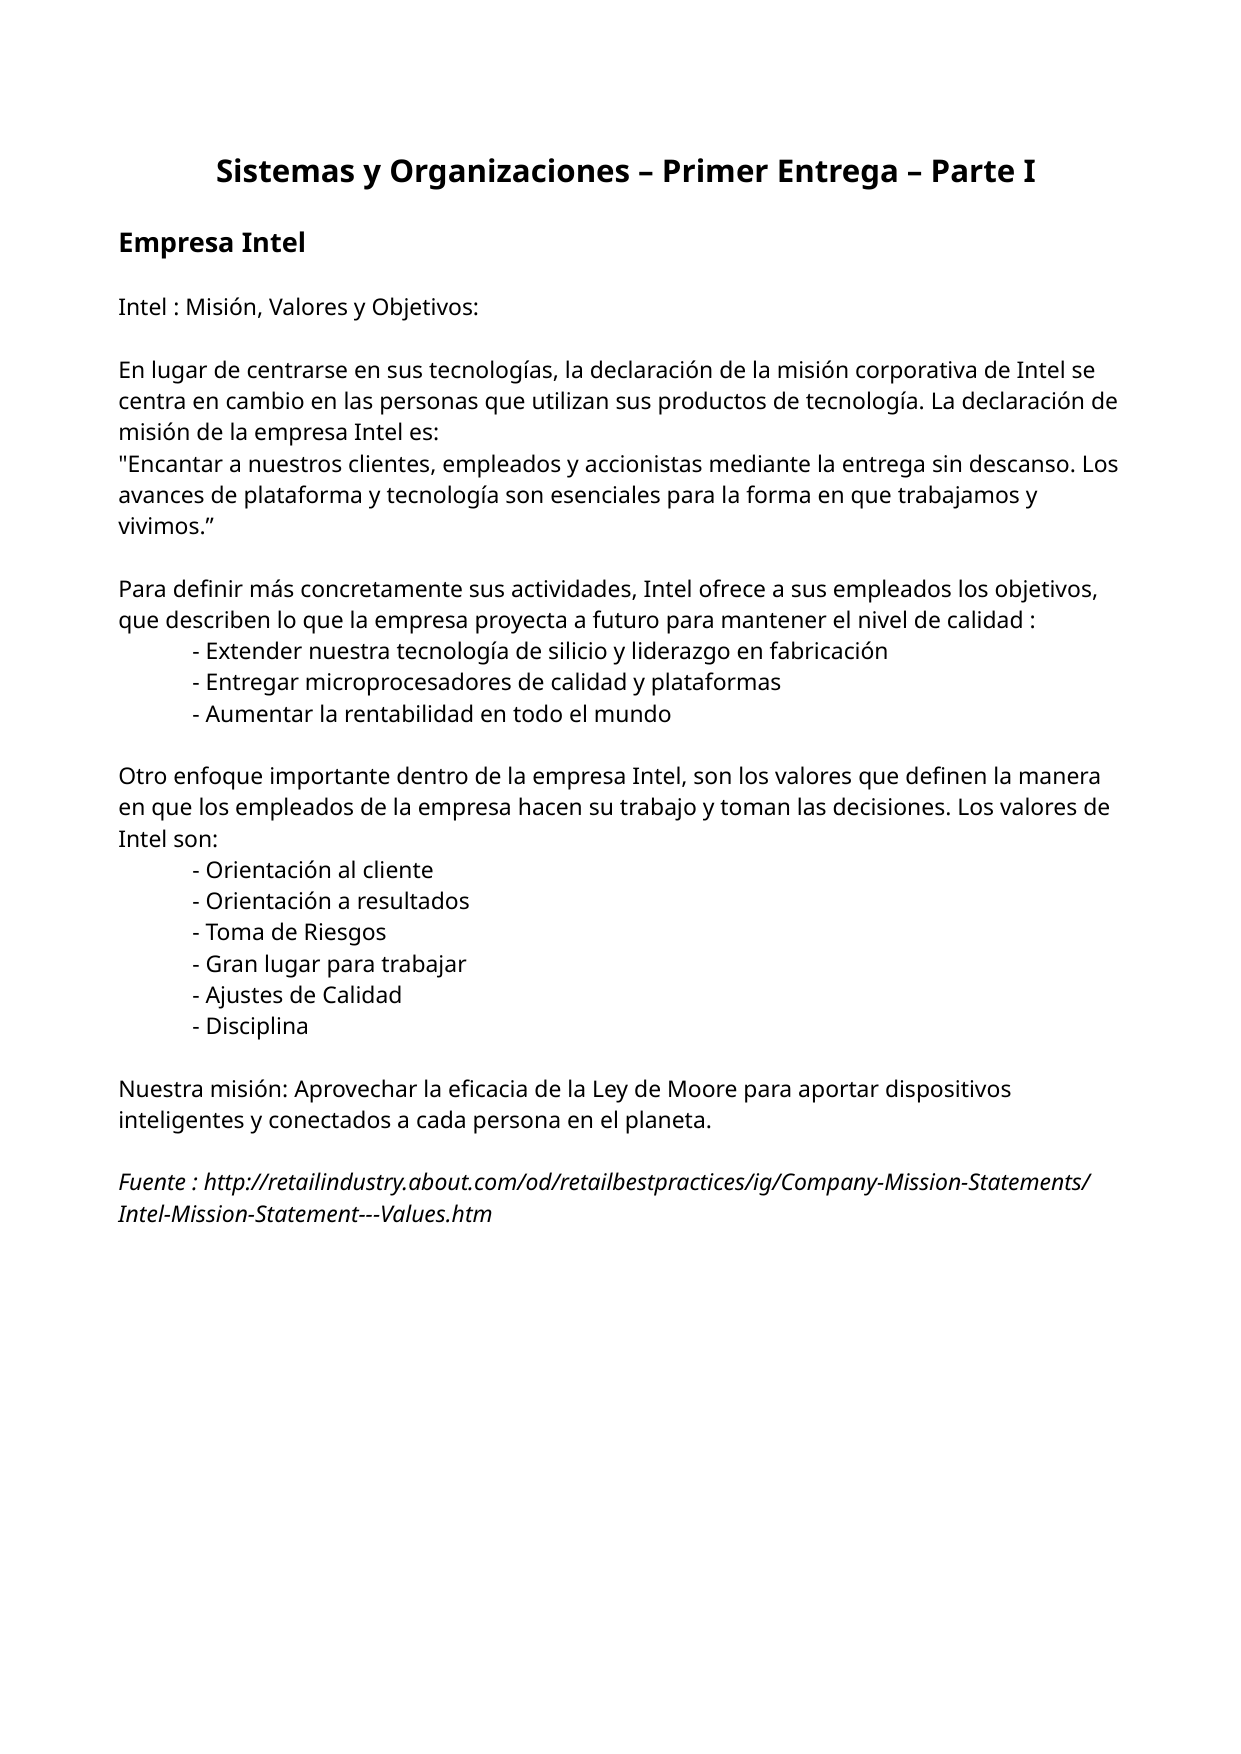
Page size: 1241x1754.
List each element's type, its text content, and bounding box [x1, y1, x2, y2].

text - Ajustes de Calidad - Disciplina Nuestra misión: Aprovechar la eficacia de la Ley de Moore para aportar dispositivos inteligentes y conectados a cada persona en el planeta. [118, 979, 1122, 1135]
text Empresa Intel [118, 192, 1122, 260]
text Sistemas y Organizaciones – Primer Entrega – Parte I [118, 149, 1122, 192]
text Intel : Misión, Valores y Objetivos: En lugar de centrarse en sus tecnologías, la declaración de la misión corporativa de Intel se centra en cambio en las personas que utilizan sus productos de tecnología. La declaración de misión de la empresa Intel es: "Encantar a nuestros clientes, empleados y accionistas mediante la entrega sin descanso. Los avances de plataforma y tecnología son esenciales para la forma en que trabajamos y vivimos.” [118, 260, 1122, 541]
text Para definir más concretamente sus actividades, Intel ofrece a sus empleados los objetivos, que describen lo que la empresa proyecta a futuro para mantener el nivel de calidad : - Extender nuestra tecnología de silicio y liderazgo en fabricación - Entregar microprocesadores de calidad y plataformas - Aumentar la rentabilidad en todo el mundo Otro enfoque importante dentro de la empresa Intel, son los valores que definen la manera en que los empleados de la empresa hacen su trabajo y toman las decisiones. Los valores de Intel son: - Orientación al cliente - Orientación a resultados - Toma de Riesgos - Gran lugar para trabajar [118, 573, 1122, 979]
text Fuente : http://retailindustry.about.com/od/retailbestpractices/ig/Company-Mission-Statements/Intel-Mission-Statement---Values.htm [118, 1166, 1122, 1260]
